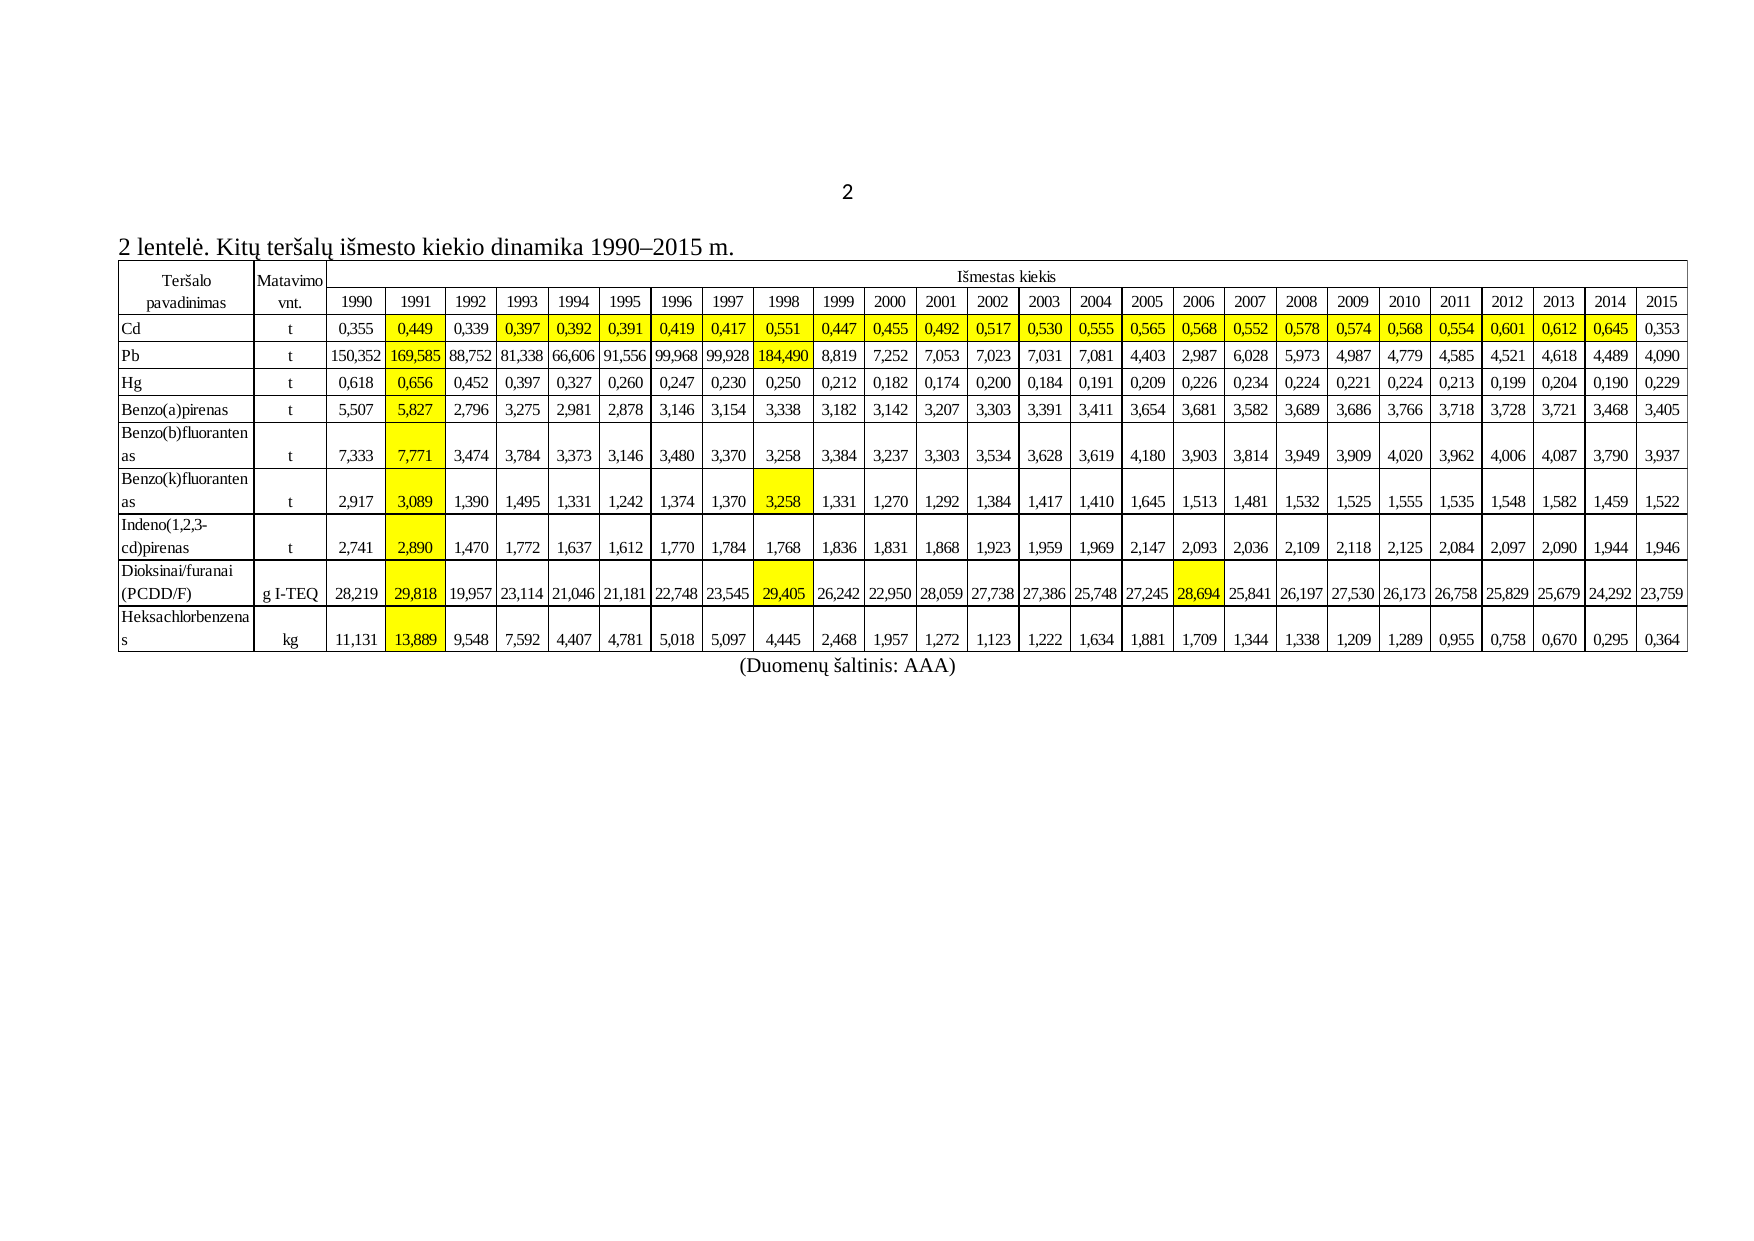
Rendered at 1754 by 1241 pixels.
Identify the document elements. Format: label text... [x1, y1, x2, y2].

text (Duomenų šaltinis: AAA) [118, 652, 1577, 677]
text 2 lentelė. Kitų teršalų išmesto kiekio dinamika 1990–2015 m. [118, 232, 1577, 260]
